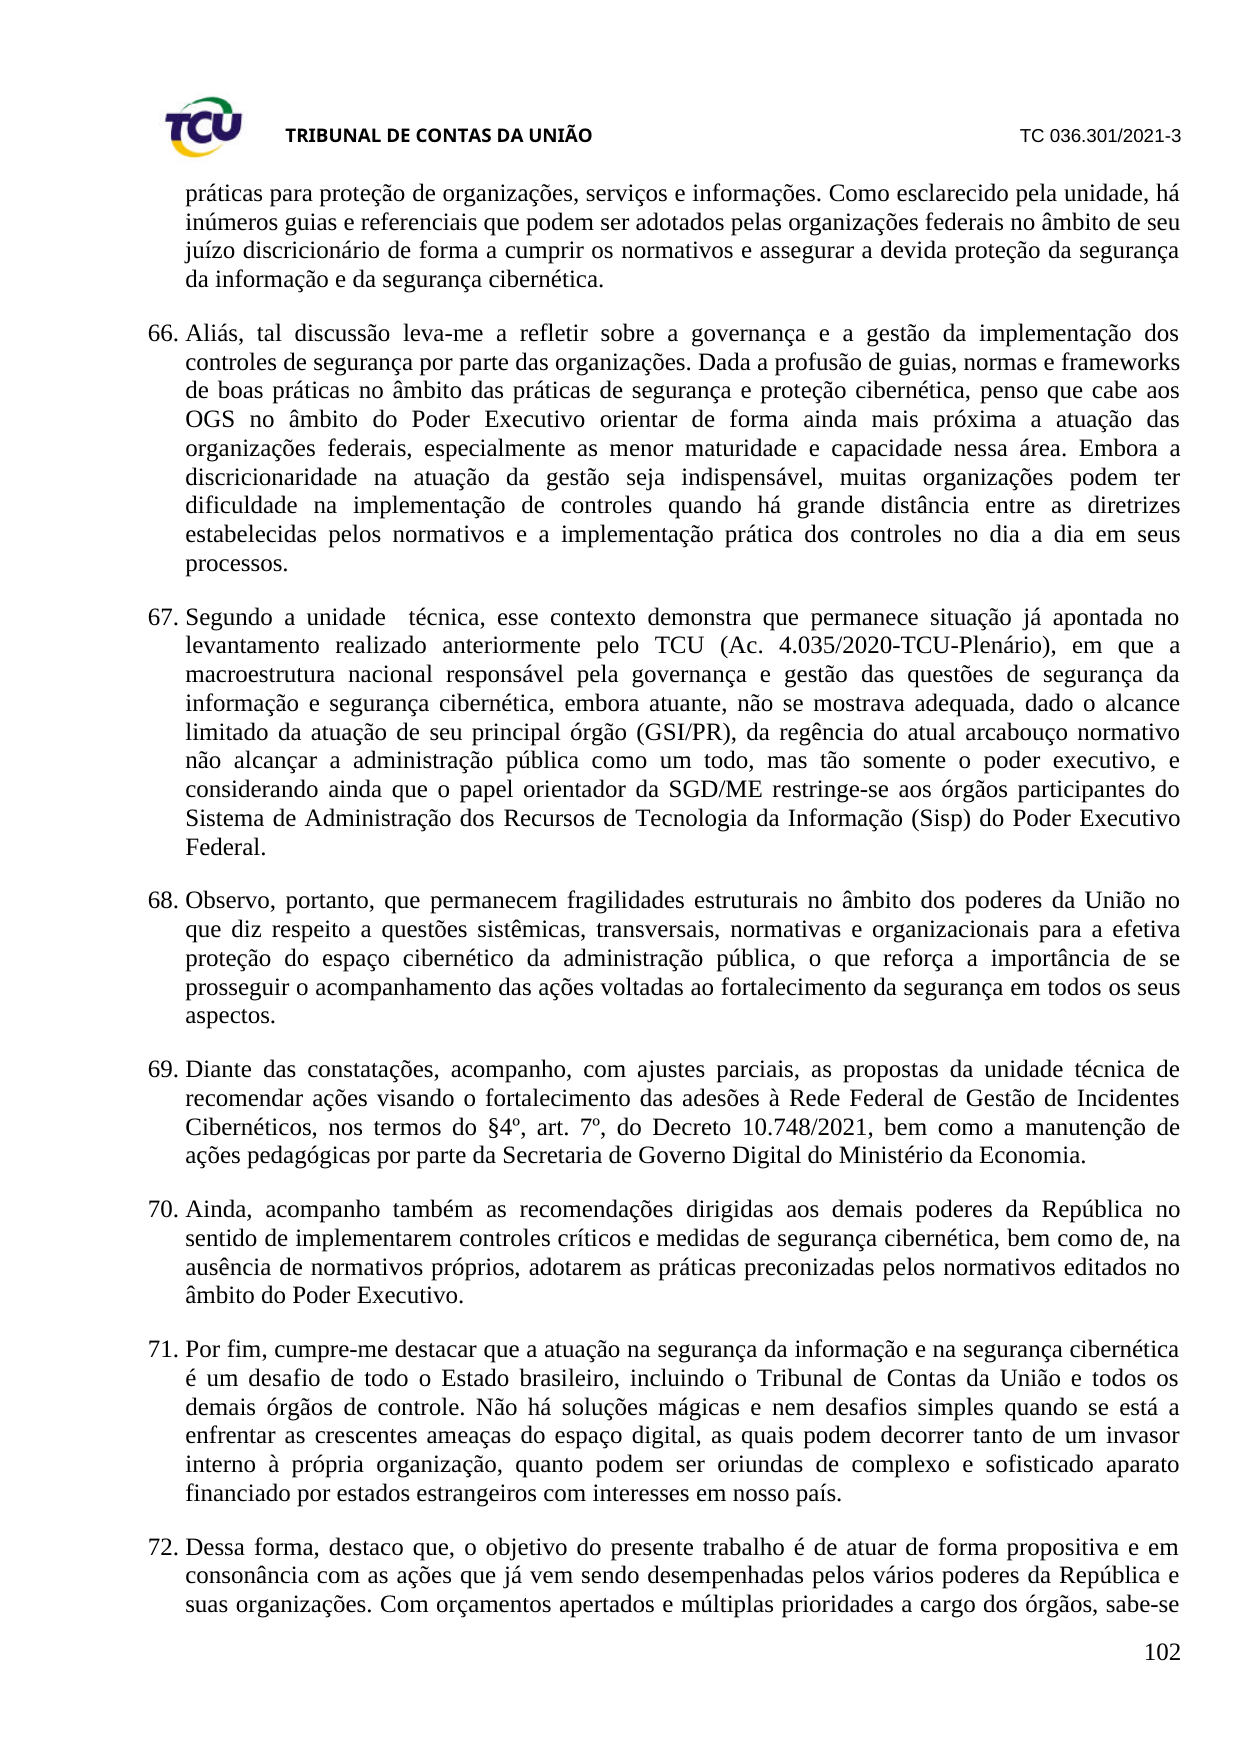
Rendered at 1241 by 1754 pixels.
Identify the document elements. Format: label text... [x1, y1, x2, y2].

list Diante das constatações, acompanho, com ajustes parciais, as propostas da unidade técnica de recomendar ações visando o fortalecimento das adesões à Rede Federal de Gestão de Incidentes Cibernéticos, nos termos do §4º, art. 7º, do Decreto 10.748/2021, bem como a manutenção de ações pedagógicas por parte da Secretaria de Governo Digital do Ministério da Economia. [148, 1054, 1181, 1169]
list práticas para proteção de organizações, serviços e informações. Como esclarecido pela unidade, há inúmeros guias e referenciais que podem ser adotados pelas organizações federais no âmbito de seu juízo discricionário de forma a cumprir os normativos e assegurar a devida proteção da segurança da informação e da segurança cibernética. [148, 178, 1181, 293]
list Observo, portanto, que permanecem fragilidades estruturais no âmbito dos poderes da União no que diz respeito a questões sistêmicas, transversais, normativas e organizacionais para a efetiva proteção do espaço cibernético da administração pública, o que reforça a importância de se prosseguir o acompanhamento das ações voltadas ao fortalecimento da segurança em todos os seus aspectos. [148, 885, 1181, 1029]
list Segundo a unidade técnica, esse contexto demonstra que permanece situação já apontada no levantamento realizado anteriormente pelo TCU (Ac. 4.035/2020-TCU-Plenário), em que a macroestrutura nacional responsável pela governança e gestão das questões de segurança da informação e segurança cibernética, embora atuante, não se mostrava adequada, dado o alcance limitado da atuação de seu principal órgão (GSI/PR), da regência do atual arcabouço normativo não alcançar a administração pública como um todo, mas tão somente o poder executivo, e considerando ainda que o papel orientador da SGD/ME restringe-se aos órgãos participantes do Sistema de Administração dos Recursos de Tecnologia da Informação (Sisp) do Poder Executivo Federal. [148, 602, 1181, 860]
list Aliás, tal discussão leva-me a refletir sobre a governança e a gestão da implementação dos controles de segurança por parte das organizações. Dada a profusão de guias, normas e frameworks de boas práticas no âmbito das práticas de segurança e proteção cibernética, penso que cabe aos OGS no âmbito do Poder Executivo orientar de forma ainda mais próxima a atuação das organizações federais, especialmente as menor maturidade e capacidade nessa área. Embora a discricionaridade na atuação da gestão seja indispensável, muitas organizações podem ter dificuldade na implementação de controles quando há grande distância entre as diretrizes estabelecidas pelos normativos e a implementação prática dos controles no dia a dia em seus processos. [148, 318, 1181, 577]
list Ainda, acompanho também as recomendações dirigidas aos demais poderes da República no sentido de implementarem controles críticos e medidas de segurança cibernética, bem como de, na ausência de normativos próprios, adotarem as práticas preconizadas pelos normativos editados no âmbito do Poder Executivo. [148, 1194, 1181, 1309]
list Por fim, cumpre-me destacar que a atuação na segurança da informação e na segurança cibernética é um desafio de todo o Estado brasileiro, incluindo o Tribunal de Contas da União e todos os demais órgãos de controle. Não há soluções mágicas e nem desafios simples quando se está a enfrentar as crescentes ameaças do espaço digital, as quais podem decorrer tanto de um invasor interno à própria organização, quanto podem ser oriundas de complexo e sofisticado aparato financiado por estados estrangeiros com interesses em nosso país. [148, 1334, 1181, 1507]
list Dessa forma, destaco que, o objetivo do presente trabalho é de atuar de forma propositiva e em consonância com as ações que já vem sendo desempenhadas pelos vários poderes da República e suas organizações. Com orçamentos apertados e múltiplas prioridades a cargo dos órgãos, sabe-se [148, 1532, 1181, 1618]
